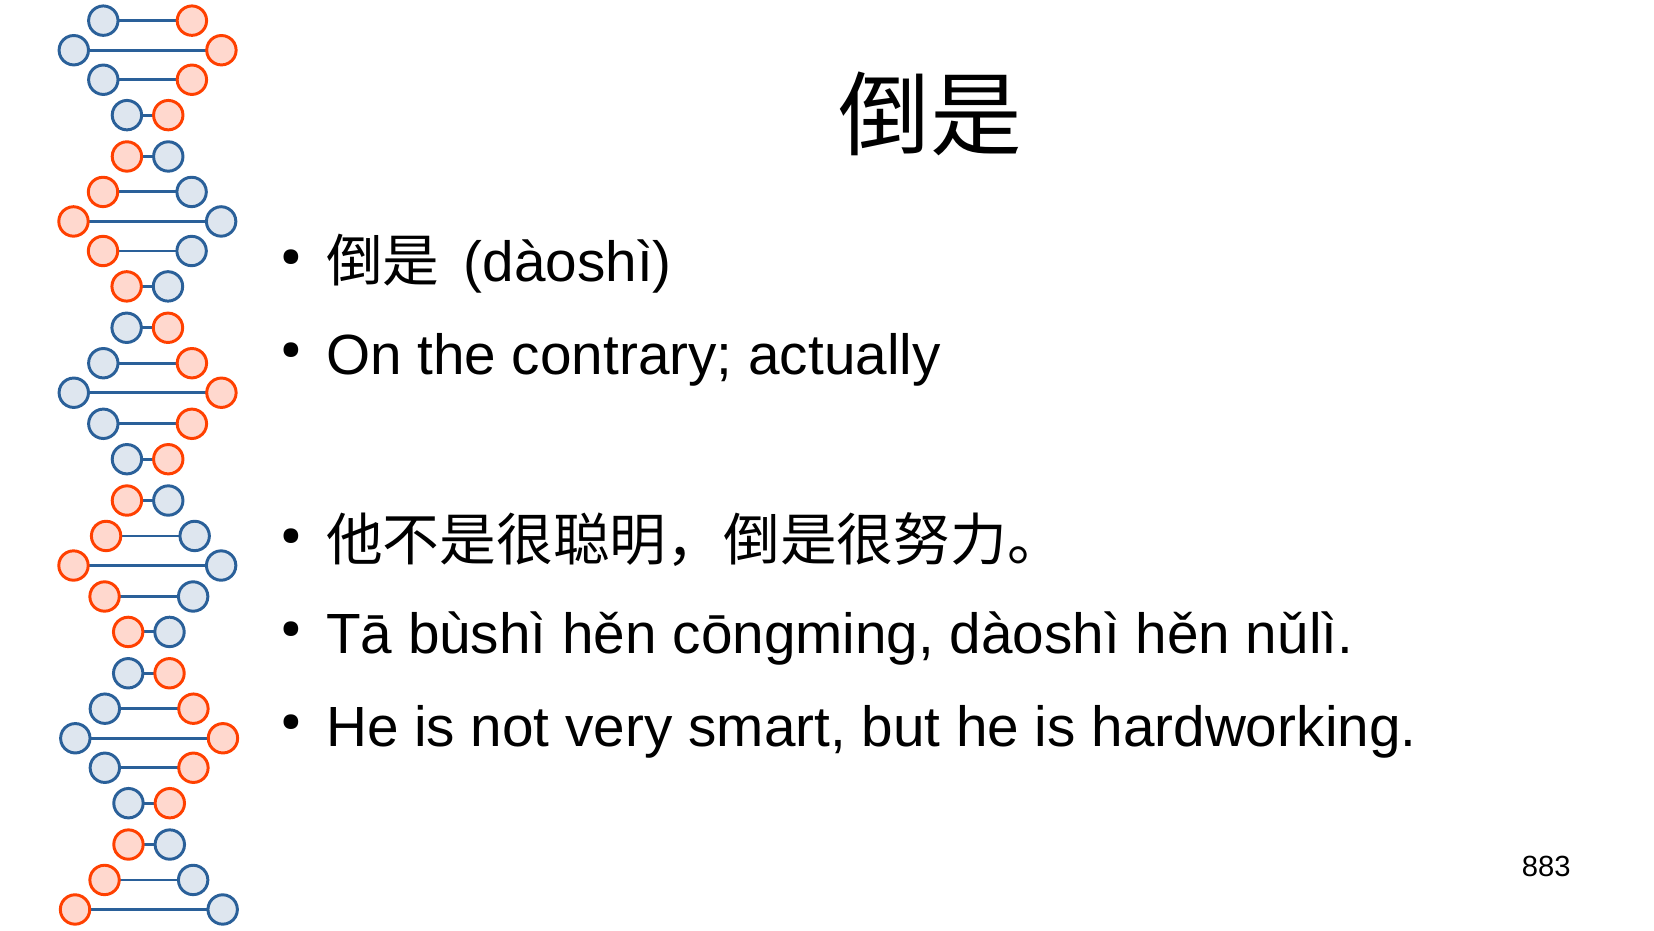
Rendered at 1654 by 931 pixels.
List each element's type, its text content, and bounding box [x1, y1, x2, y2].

title 倒是 [265, 35, 1595, 189]
list 倒是 (dàoshì) On the contrary; actually 他不是很聪明，倒是很努力。 Tā bùshì hěn cōngming, dàoshì hěn nǔlì. He is not very smart, but he is hardworking. [265, 224, 1595, 764]
